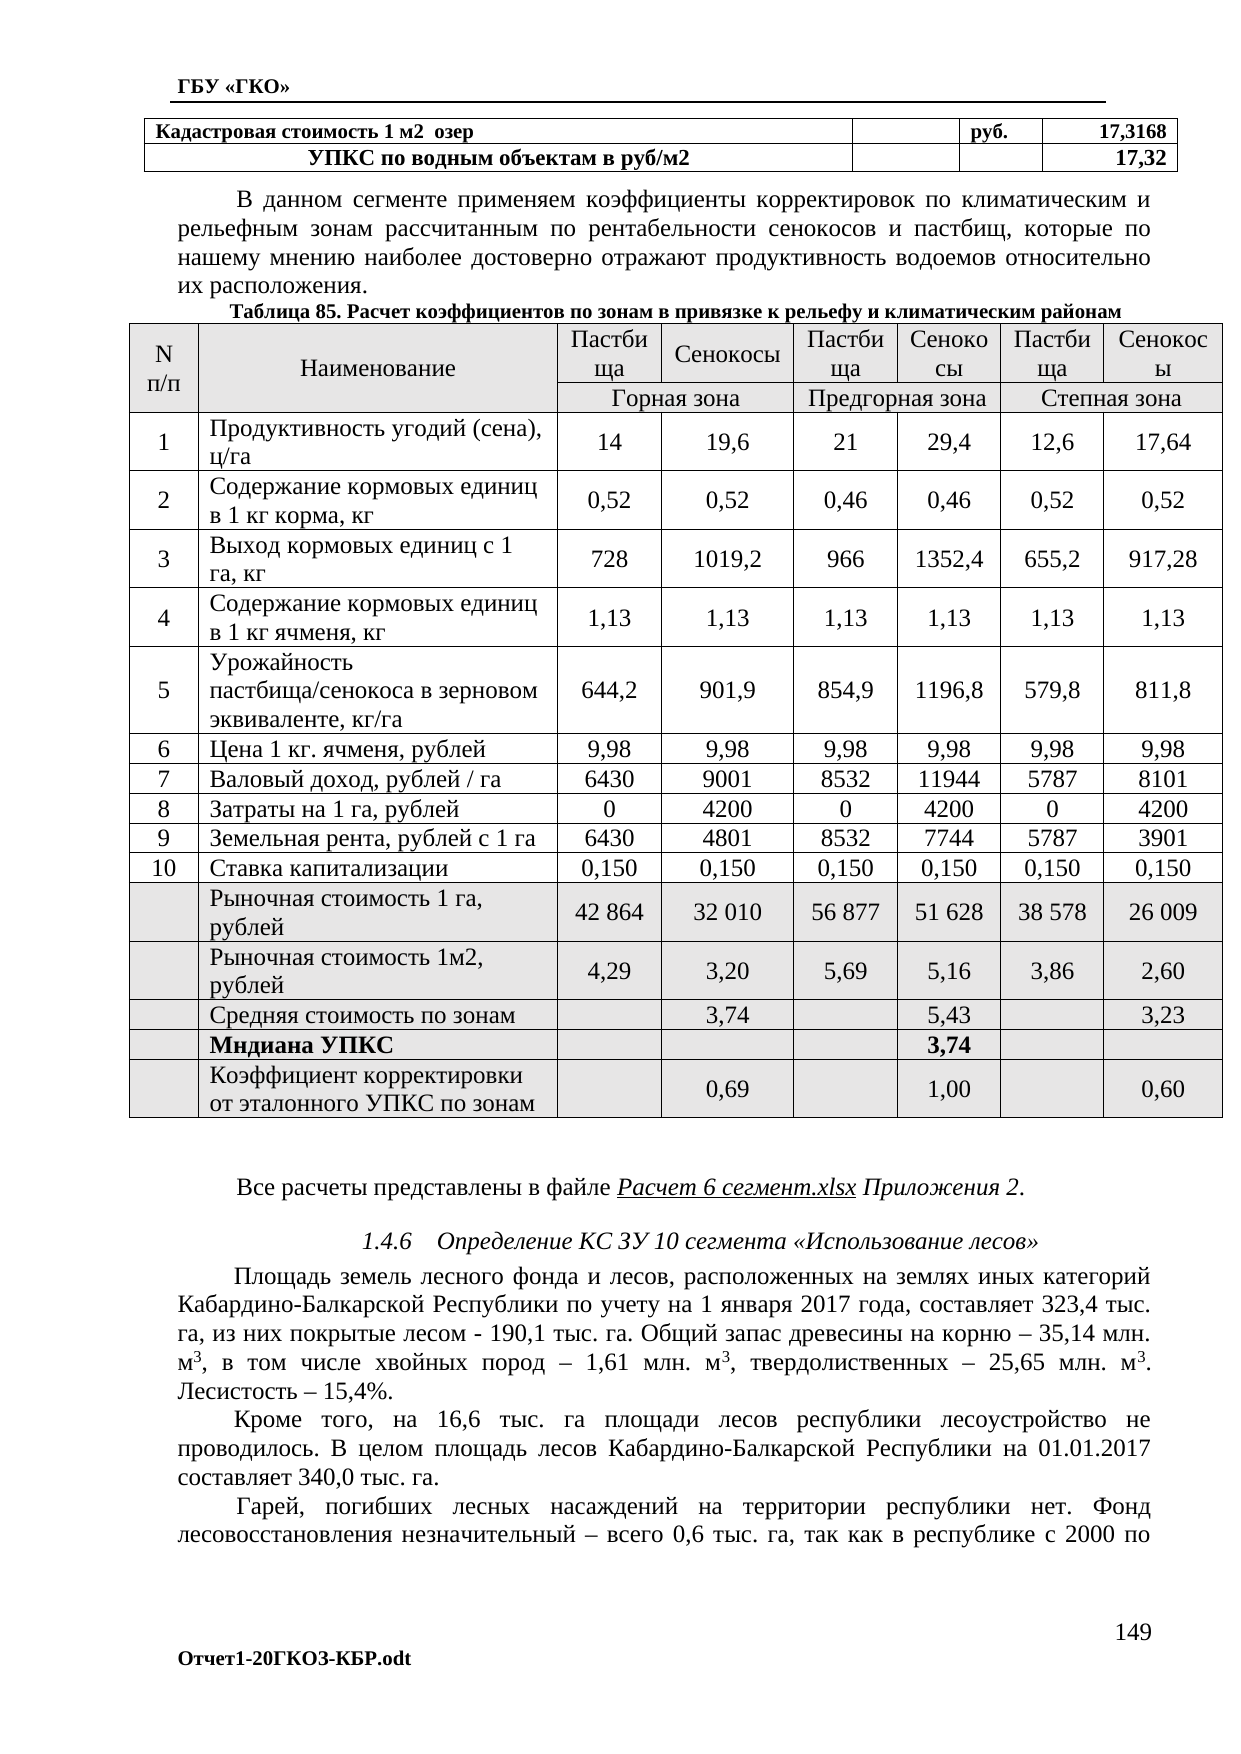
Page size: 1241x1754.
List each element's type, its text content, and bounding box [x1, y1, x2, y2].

table_cell 0 [558, 794, 661, 822]
table_cell 26 009 [1104, 883, 1222, 941]
text В данном сегменте применяем коэффициенты корректировок по климатическим и рельефным зонам рассчитанным по рентабельности сенокосов и пастбищ, которые по нашему мнению наиболее достоверно отражают продуктивность водоемов относительно их расположения. [177, 184, 1152, 299]
table_cell [1104, 1030, 1222, 1059]
table_cell 1,13 [558, 588, 661, 646]
table_cell [794, 1060, 897, 1117]
table_cell [662, 1030, 793, 1059]
table_cell Предгорная зона [794, 383, 1000, 412]
table_cell 9001 [662, 764, 793, 793]
table_cell 38 578 [1001, 883, 1103, 941]
table_cell Кадастровая стоимость 1 м2 озер [145, 119, 852, 143]
table_cell 1,13 [662, 588, 793, 646]
table_cell 728 [558, 530, 661, 587]
table_cell Затраты на 1 га, рублей [199, 794, 557, 822]
table_cell Наименование [199, 324, 557, 412]
table_cell [130, 1060, 198, 1117]
table_cell [1001, 1030, 1103, 1059]
table_cell 1,13 [898, 588, 1000, 646]
table_cell Сенокосы [662, 324, 793, 382]
table_cell 12,6 [1001, 413, 1103, 470]
subtitle Определение КС ЗУ 10 сегмента «Использование лесов» [251, 1226, 1152, 1254]
table_cell 5787 [1001, 824, 1103, 852]
table_cell 8532 [794, 764, 897, 793]
table_header Таблица 85. Расчет коэффициентов по зонам в привязке к рельефу и климатическим районам [129, 299, 1222, 323]
table_cell [960, 144, 1042, 171]
table_cell 0,150 [558, 853, 661, 882]
table_cell руб. [960, 119, 1042, 143]
table_cell Сенокосы [1104, 324, 1222, 382]
table_cell Пастбища [1001, 324, 1103, 382]
table_cell 0,150 [898, 853, 1000, 882]
table_cell 0,150 [1001, 853, 1103, 882]
table_cell 3 [130, 530, 198, 587]
table_cell [794, 1000, 897, 1029]
table_cell [1001, 1060, 1103, 1117]
table_cell Мндиана УПКС [199, 1030, 557, 1059]
table_cell Содержание кормовых единиц в 1 кг ячменя, кг [199, 588, 557, 646]
table_cell 21 [794, 413, 897, 470]
table_cell 9,98 [794, 734, 897, 763]
table_cell 4,29 [558, 942, 661, 999]
table_cell 1019,2 [662, 530, 793, 587]
table_cell 0,60 [1104, 1060, 1222, 1117]
table_cell 5,16 [898, 942, 1000, 999]
table_cell Степная зона [1001, 383, 1222, 412]
table_cell 10 [130, 853, 198, 882]
table_cell 0,52 [1001, 471, 1103, 529]
table_cell [130, 1000, 198, 1029]
table_cell 32 010 [662, 883, 793, 941]
table_cell 5 [130, 647, 198, 733]
table_cell 0,150 [1104, 853, 1222, 882]
table_cell 917,28 [1104, 530, 1222, 587]
table_cell 17,64 [1104, 413, 1222, 470]
table_cell [853, 119, 959, 143]
table_cell 56 877 [794, 883, 897, 941]
table_cell 9 [130, 824, 198, 852]
table_cell 0 [1001, 794, 1103, 822]
table_cell Коэффициент корректировки от эталонного УПКС по зонам [199, 1060, 557, 1117]
table_cell 8101 [1104, 764, 1222, 793]
table_cell 3,20 [662, 942, 793, 999]
table_cell 3901 [1104, 824, 1222, 852]
table_cell 655,2 [1001, 530, 1103, 587]
table_cell 901,9 [662, 647, 793, 733]
table_cell [558, 1030, 661, 1059]
table_cell 14 [558, 413, 661, 470]
table_cell Пастбища [558, 324, 661, 382]
table_cell Урожайность пастбища/сенокоса в зерновом эквиваленте, кг/га [199, 647, 557, 733]
table_cell 3,23 [1104, 1000, 1222, 1029]
table_cell 0 [794, 794, 897, 822]
table_cell 579,8 [1001, 647, 1103, 733]
table_cell Выход кормовых единиц с 1 га, кг [199, 530, 557, 587]
table_cell [853, 144, 959, 171]
text Все расчеты представлены в файле Расчет 6 сегмент.xlsx Приложения 2. [177, 1172, 1152, 1201]
table_cell Пастбища [794, 324, 897, 382]
table_cell 0,46 [898, 471, 1000, 529]
table_cell 1,13 [794, 588, 897, 646]
table_cell [558, 1000, 661, 1029]
table_cell 8 [130, 794, 198, 822]
table_cell [130, 942, 198, 999]
table_cell УПКС по водным объектам в руб/м2 [145, 144, 852, 171]
table_cell 6430 [558, 764, 661, 793]
table_cell 1352,4 [898, 530, 1000, 587]
table_cell 17,3168 [1043, 119, 1177, 143]
table_cell 1,13 [1104, 588, 1222, 646]
table_cell 9,98 [898, 734, 1000, 763]
text Площадь земель лесного фонда и лесов, расположенных на землях иных категорий Кабардино-Балкарской Республики по учету на 1 января 2017 года, составляет 323,4 тыс. га, из них покрытые лесом - 190,1 тыс. га. Общий запас древесины на корню – 35,14 млн. м3, в том числе хвойных пород – 1,61 млн. м3, твердолиственных – 25,65 млн. м3. Лесистость – 15,4%. [177, 1261, 1152, 1404]
table_cell N п/п [130, 324, 198, 412]
table_cell 2 [130, 471, 198, 529]
table_cell 0,52 [558, 471, 661, 529]
table_cell Содержание кормовых единиц в 1 кг корма, кг [199, 471, 557, 529]
table_cell 0,150 [662, 853, 793, 882]
table_cell Цена 1 кг. ячменя, рублей [199, 734, 557, 763]
table_cell 1196,8 [898, 647, 1000, 733]
table_cell 0,150 [794, 853, 897, 882]
table_cell 3,74 [662, 1000, 793, 1029]
table_cell [130, 1030, 198, 1059]
table_cell Рыночная стоимость 1 га, рублей [199, 883, 557, 941]
table_cell [130, 883, 198, 941]
table_cell 17,32 [1043, 144, 1177, 171]
table_cell 0,52 [1104, 471, 1222, 529]
table_cell 9,98 [1001, 734, 1103, 763]
table_cell 4200 [898, 794, 1000, 822]
table_cell 0,46 [794, 471, 897, 529]
table_cell 1 [130, 413, 198, 470]
table_cell [558, 1060, 661, 1117]
table_cell [794, 1030, 897, 1059]
table_cell Ставка капитализации [199, 853, 557, 882]
table_cell 19,6 [662, 413, 793, 470]
table_cell Рыночная стоимость 1м2, рублей [199, 942, 557, 999]
table_cell 4801 [662, 824, 793, 852]
table_cell 11944 [898, 764, 1000, 793]
table_cell 51 628 [898, 883, 1000, 941]
table_cell 4200 [1104, 794, 1222, 822]
table_cell 8532 [794, 824, 897, 852]
table_cell 6 [130, 734, 198, 763]
table_cell 0,69 [662, 1060, 793, 1117]
table_cell Земельная рента, рублей с 1 га [199, 824, 557, 852]
table_cell Средняя стоимость по зонам [199, 1000, 557, 1029]
table_cell 6430 [558, 824, 661, 852]
table_cell 854,9 [794, 647, 897, 733]
table_cell 29,4 [898, 413, 1000, 470]
table_cell 7 [130, 764, 198, 793]
table_cell Продуктивность угодий (сена), ц/га [199, 413, 557, 470]
text Кроме того, на 16,6 тыс. га площади лесов республики лесоустройство не проводилось. В целом площадь лесов Кабардино-Балкарской Республики на 01.01.2017 составляет 340,0 тыс. га. [177, 1404, 1152, 1491]
text Гарей, погибших лесных насаждений на территории республики нет. Фонд лесовосстановления незначительный – всего 0,6 тыс. га, так как в республике с 2000 по [177, 1491, 1152, 1548]
table_cell 9,98 [1104, 734, 1222, 763]
table_cell Сенокосы [898, 324, 1000, 382]
table_cell 811,8 [1104, 647, 1222, 733]
table_cell [1001, 1000, 1103, 1029]
table_cell Горная зона [558, 383, 793, 412]
table_cell 1,00 [898, 1060, 1000, 1117]
table_cell 9,98 [662, 734, 793, 763]
table_cell 644,2 [558, 647, 661, 733]
table_cell 7744 [898, 824, 1000, 852]
table_cell 4200 [662, 794, 793, 822]
table_cell 9,98 [558, 734, 661, 763]
table_cell Валовый доход, рублей / га [199, 764, 557, 793]
table_cell 0,52 [662, 471, 793, 529]
table_cell 5,43 [898, 1000, 1000, 1029]
table_cell 5787 [1001, 764, 1103, 793]
table_cell 966 [794, 530, 897, 587]
table_cell 5,69 [794, 942, 897, 999]
table_cell 1,13 [1001, 588, 1103, 646]
table_cell 3,74 [898, 1030, 1000, 1059]
table_cell 3,86 [1001, 942, 1103, 999]
table_cell 4 [130, 588, 198, 646]
table_cell 2,60 [1104, 942, 1222, 999]
table_cell 42 864 [558, 883, 661, 941]
